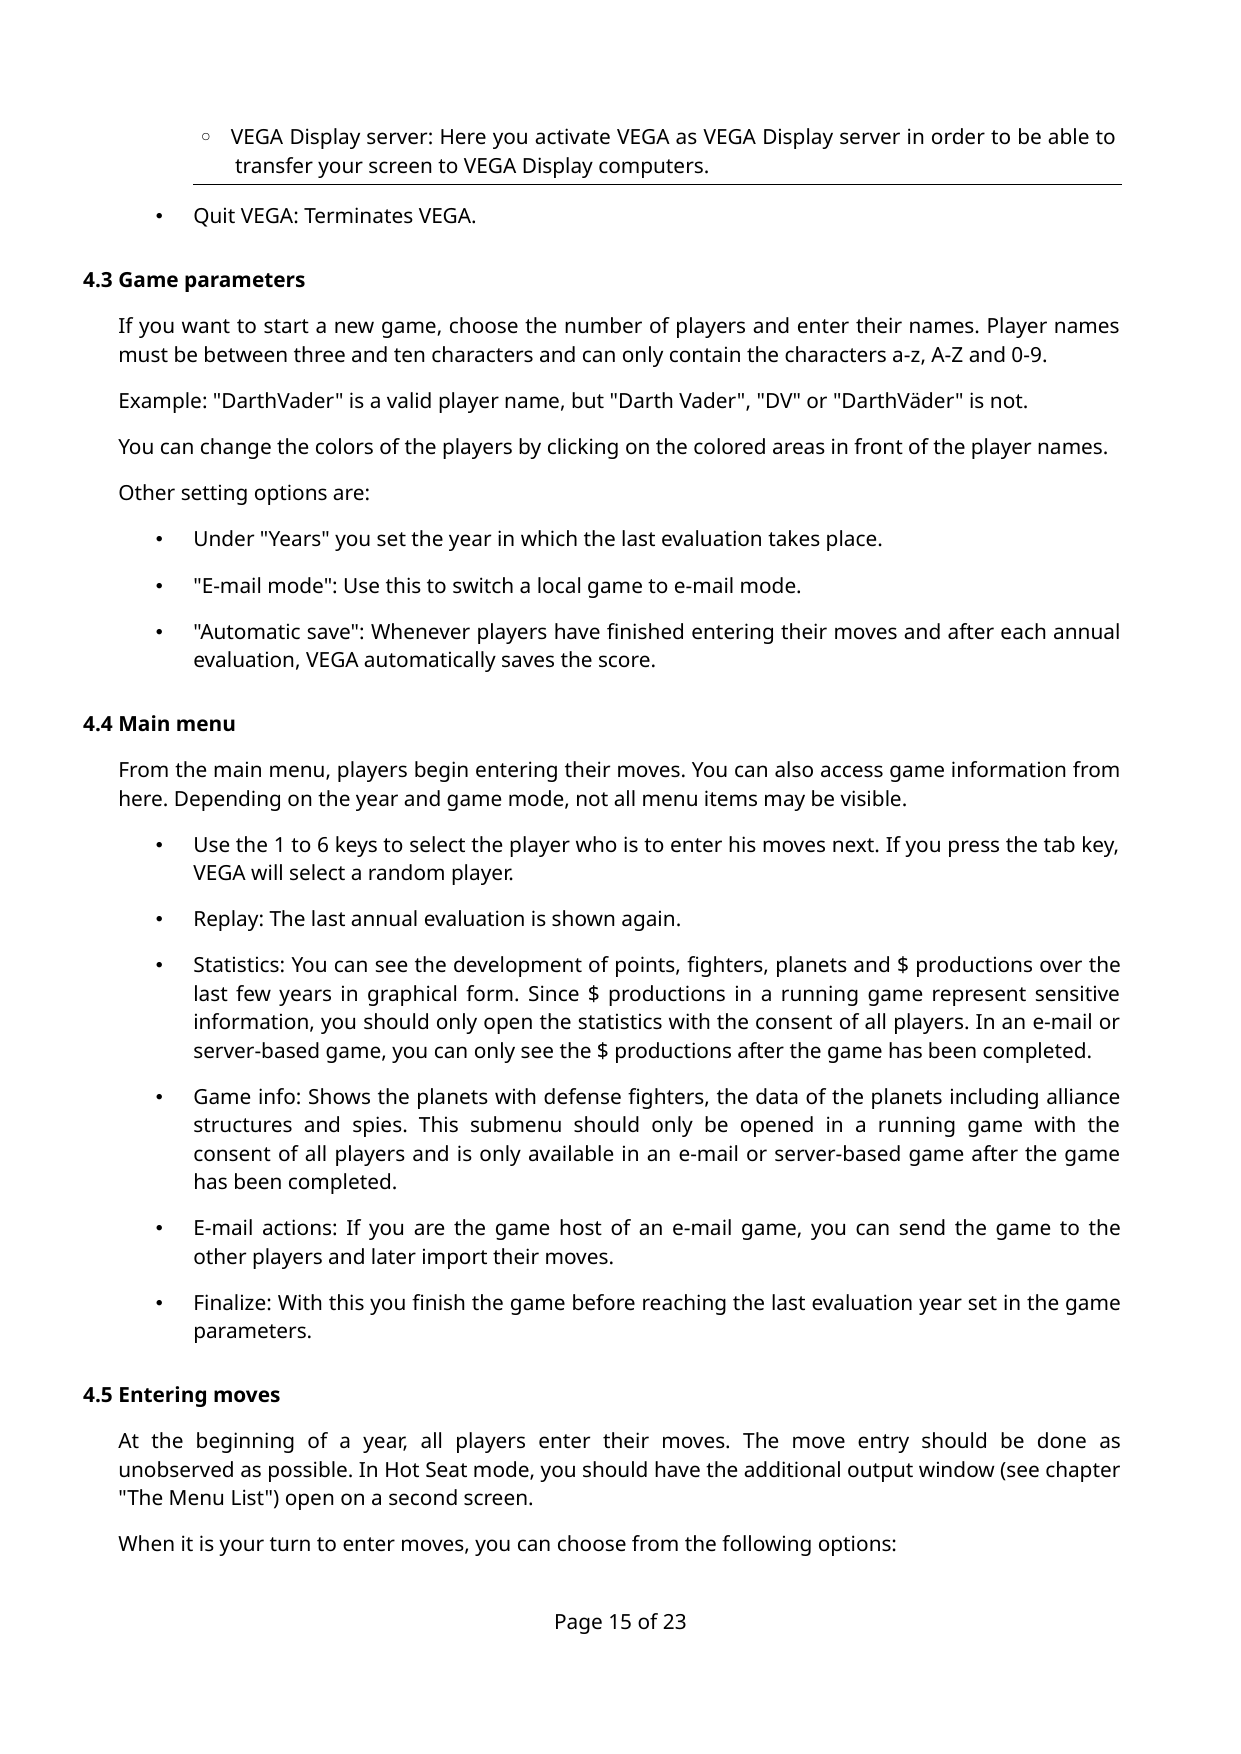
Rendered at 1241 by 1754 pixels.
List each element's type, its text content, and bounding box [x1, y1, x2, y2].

text Example: "DarthVader" is a valid player name, but "Darth Vader", "DV" or "DarthVäder" is not. [118, 386, 1122, 414]
text You can change the colors of the players by clicking on the colored areas in front of the player names. [118, 432, 1122, 461]
text When it is your turn to enter moves, you can choose from the following options: [118, 1529, 1122, 1558]
list Game info: Shows the planets with defense fighters, the data of the planets including alliance structures and spies. This submenu should only be opened in a running game with the consent of all players and is only available in an e-mail or server-based game after the game has been completed. [156, 1082, 1122, 1196]
list "Automatic save": Whenever players have finished entering their moves and after each annual evaluation, VEGA automatically saves the score. [156, 617, 1122, 674]
list Finalize: With this you finish the game before reaching the last evaluation year set in the game parameters. [156, 1288, 1122, 1345]
subtitle Main menu [118, 709, 1122, 738]
subtitle Entering moves [118, 1380, 1122, 1409]
list E-mail actions: If you are the game host of an e-mail game, you can send the game to the other players and later import their moves. [156, 1213, 1122, 1270]
text Other setting options are: [118, 478, 1122, 507]
list VEGA Display server: Here you activate VEGA as VEGA Display server in order to be able to transfer your screen to VEGA Display computers. [193, 118, 1122, 184]
list Statistics: You can see the development of points, fighters, planets and $ productions over the last few years in graphical form. Since $ productions in a running game represent sensitive information, you should only open the statistics with the consent of all players. In an e-mail or server-based game, you can only see the $ productions after the game has been completed. [156, 951, 1122, 1064]
text If you want to start a new game, choose the number of players and enter their names. Player names must be between three and ten characters and can only contain the characters a-z, A-Z and 0-9. [118, 312, 1122, 368]
list "E-mail mode": Use this to switch a local game to e-mail mode. [156, 571, 1122, 599]
text At the beginning of a year, all players enter their moves. The move entry should be done as unobserved as possible. In Hot Seat mode, you should have the additional output window (see chapter "The Menu List") open on a second screen. [118, 1427, 1122, 1512]
subtitle Game parameters [118, 265, 1122, 294]
list Replay: The last annual evaluation is shown again. [156, 904, 1122, 933]
text From the main menu, players begin entering their moves. You can also access game information from here. Depending on the year and game mode, not all menu items may be visible. [118, 755, 1122, 812]
list Use the 1 to 6 keys to select the player who is to enter his moves next. If you press the tab key, VEGA will select a random player. [156, 830, 1122, 887]
list Under "Years" you set the year in which the last evaluation takes place. [156, 524, 1122, 553]
list Quit VEGA: Terminates VEGA. [156, 202, 1122, 230]
